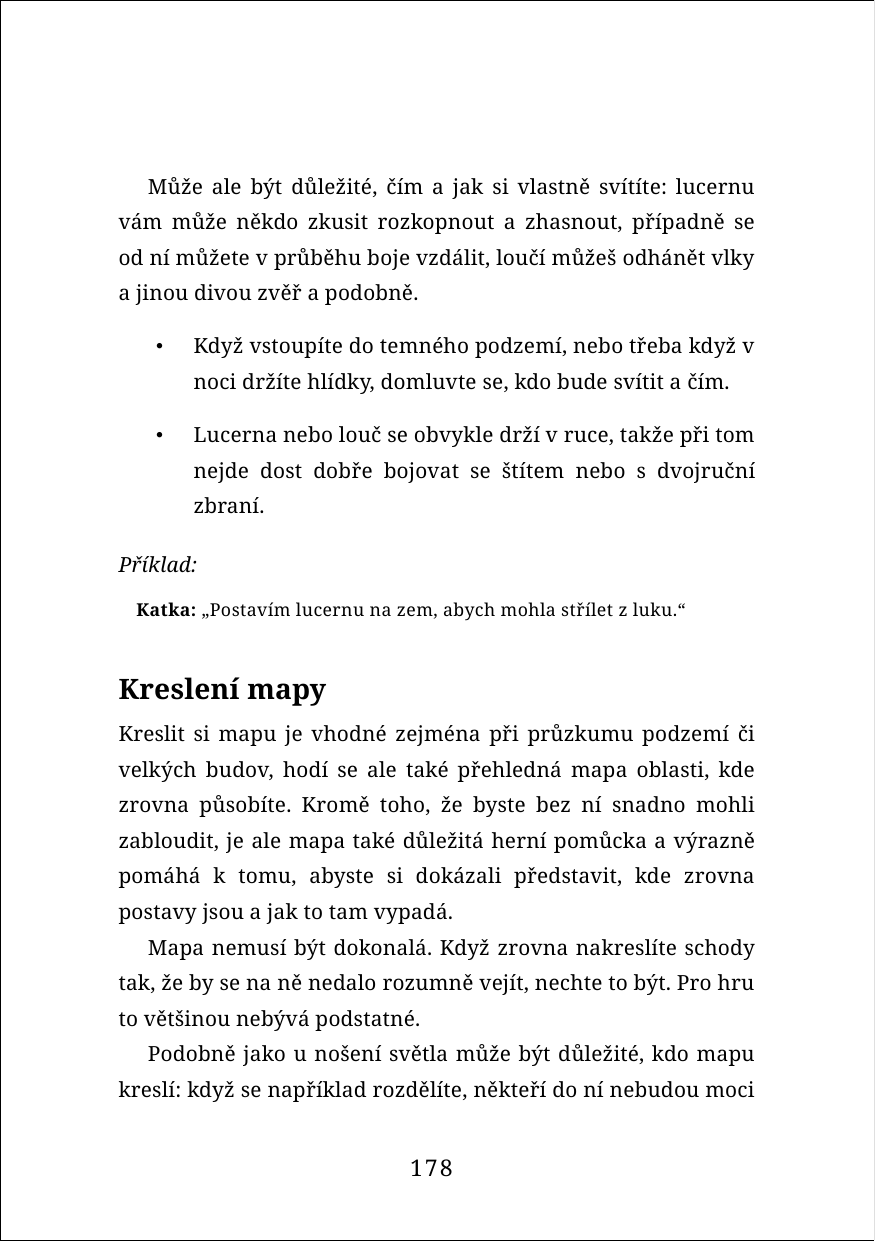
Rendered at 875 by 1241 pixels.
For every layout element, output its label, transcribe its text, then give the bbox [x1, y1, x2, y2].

text Příklad: [118, 551, 756, 579]
text Katka: „Postavím lucernu na zem, abych mohla střílet z luku.“ [136, 598, 756, 622]
text Může ale být důležité, čím a jak si vlastně svítíte: lucernu vám může někdo zkusit rozkopnout a zhasnout, případně se od ní můžete v průběhu boje vzdálit, loučí můžeš odhánět vlky a jinou divou zvěř a podobně. [118, 172, 756, 307]
list Lucerna nebo louč se obvykle drží v ruce, takže při tom nejde dost dobře bojovat se štítem nebo s dvojruční zbraní. [156, 420, 756, 520]
text Kreslit si mapu je vhodné zejména při průzkumu podzemí či velkých budov, hodí se ale také přehledná mapa oblasti, kde zrovna působíte. Kromě toho, že byste bez ní snadno mohli zabloudit, je ale mapa také důležitá herní pomůcka a výrazně pomáhá k tomu, abyste si dokázali představit, kde zrovna postavy jsou a jak to tam vypadá. Mapa nemusí být dokonalá. Když zrovna nakreslíte schody tak, že by se na ně nedalo rozumně vejít, nechte to být. Pro hru to většinou nebývá podstatné. Podobně jako u nošení světla může být důležité, kdo mapu kreslí: když se například rozdělíte, někteří do ní nebudou moci [118, 719, 756, 1103]
list Když vstoupíte do temného podzemí, nebo třeba když v noci držíte hlídky, domluvte se, kdo bude svítit a čím. [156, 332, 756, 396]
subtitle Kreslení mapy [118, 669, 756, 708]
